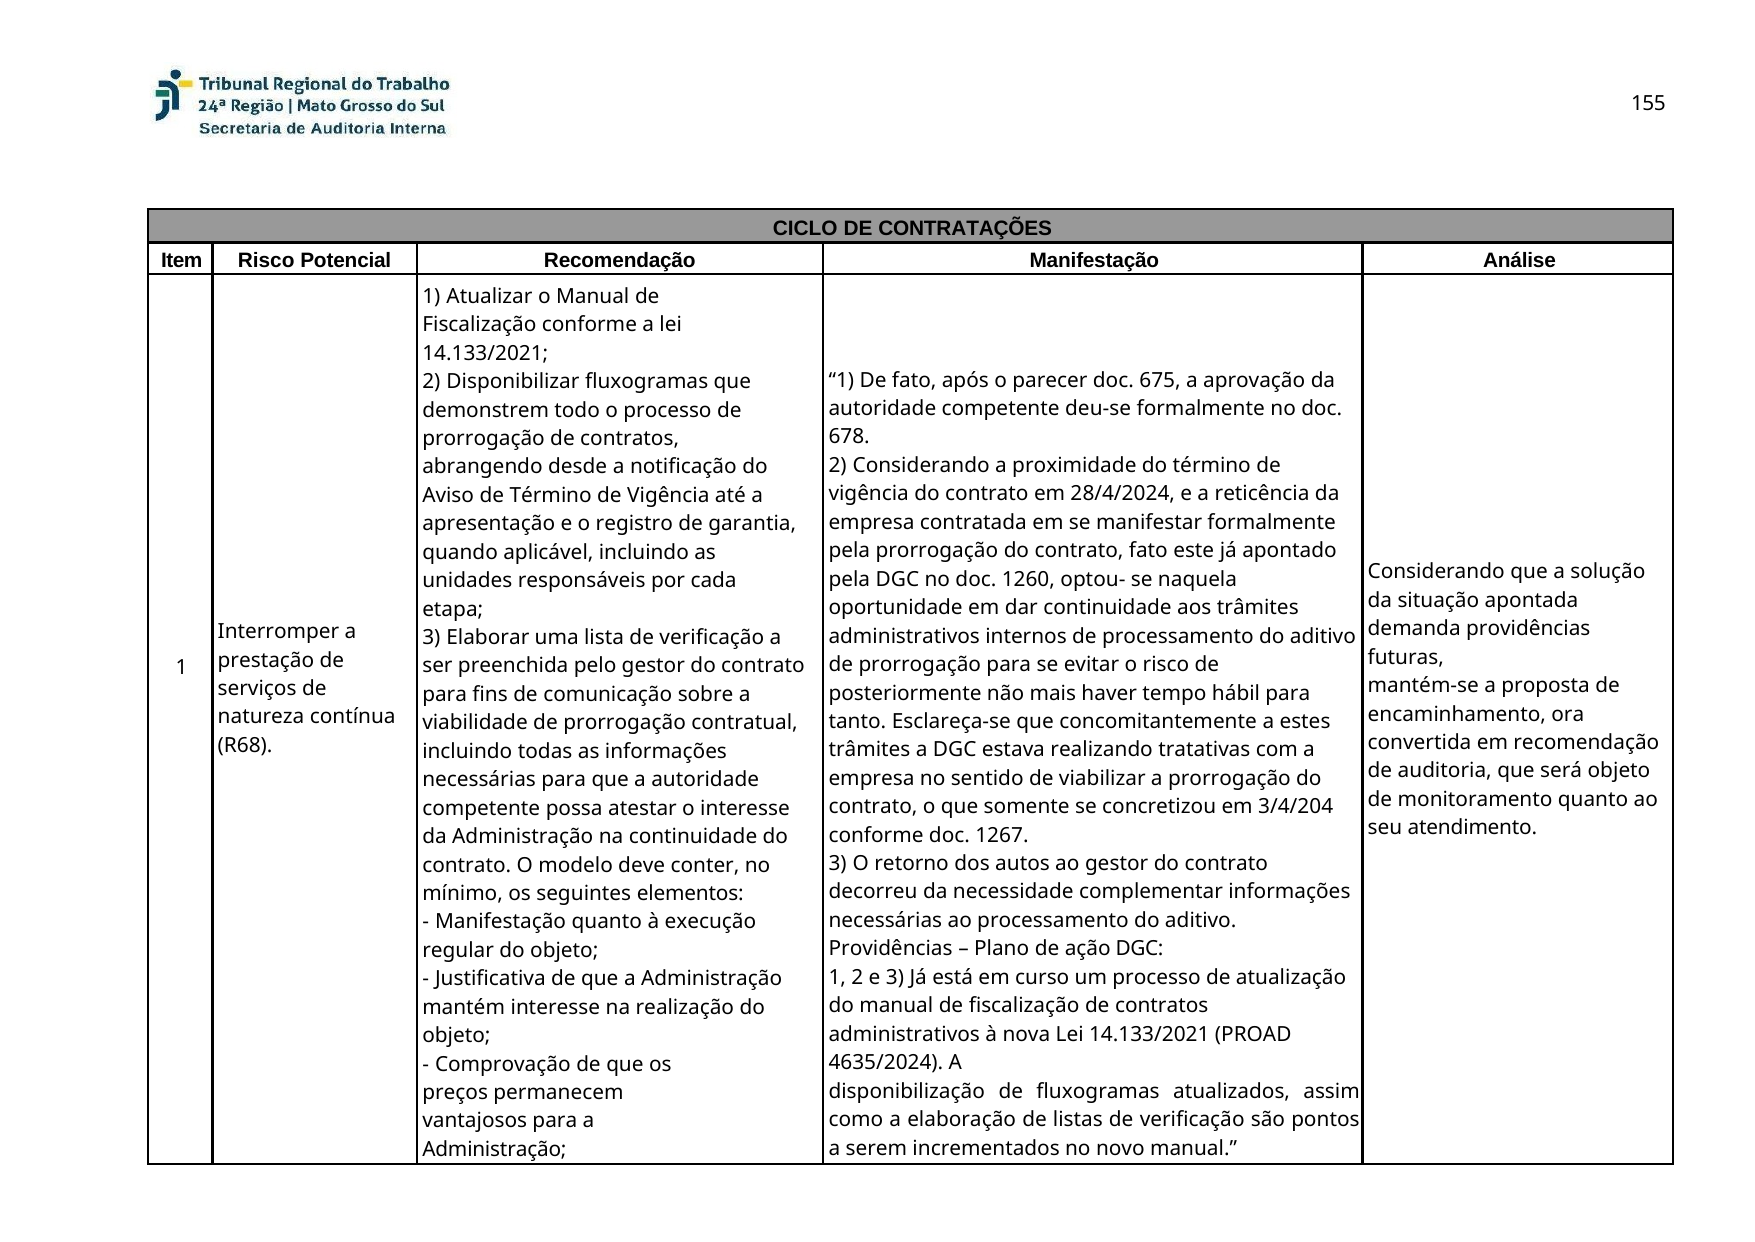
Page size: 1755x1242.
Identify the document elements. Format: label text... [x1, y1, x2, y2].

table_cell Item [149, 244, 211, 273]
table_cell Considerando que a solução da situação apontada demanda providências futuras, mantém-se a proposta de encaminhamento, ora convertida em recomendação de auditoria, que será objeto de monitoramento quanto ao seu atendimento. [1364, 275, 1672, 1162]
table_cell Manifestação [824, 244, 1361, 273]
table_cell Recomendação [418, 244, 822, 273]
table_cell “1) De fato, após o parecer doc. 675, a aprovação da autoridade competente deu-se formalmente no doc. 678. Considerando a proximidade do término de vigência do contrato em 28/4/2024, e a reticência da empresa contratada em se manifestar formalmente pela prorrogação do contrato, fato este já apontado pela DGC no doc. 1260, optou- se naquela oportunidade em dar continuidade aos trâmites administrativos internos de processamento do aditivo de prorrogação para se evitar o risco de posteriormente não mais haver tempo hábil para tanto. Esclareça-se que concomitantemente a estes trâmites a DGC estava realizando tratativas com a empresa no sentido de viabilizar a prorrogação do contrato, o que somente se concretizou em 3/4/204 conforme doc. 1267. O retorno dos autos ao gestor do contrato decorreu da necessidade complementar informações necessárias ao processamento do aditivo. Providências – Plano de ação DGC: 1, 2 e 3) Já está em curso um processo de atualização do manual de fiscalização de contratos administrativos à nova Lei 14.133/2021 (PROAD 4635/2024). A disponibilização de fluxogramas atualizados, assim como a elaboração de listas de verificação são pontos a serem incrementados no novo manual.” [824, 275, 1361, 1162]
table_header CICLO DE CONTRATAÇÕES [149, 210, 1672, 241]
table_cell Interromper a prestação de serviços de natureza contínua (R68). [214, 275, 416, 1162]
table_cell Atualizar o Manual de Fiscalização conforme a lei 14.133/2021; Disponibilizar fluxogramas que demonstrem todo o processo de prorrogação de contratos, abrangendo desde a notificação do Aviso de Término de Vigência até a apresentação e o registro de garantia, quando aplicável, incluindo as unidades responsáveis por cada etapa; Elaborar uma lista de verificação a ser preenchida pelo gestor do contrato para fins de comunicação sobre a viabilidade de prorrogação contratual, incluindo todas as informações necessárias para que a autoridade competente possa atestar o interesse da Administração na continuidade do contrato. O modelo deve conter, no mínimo, os seguintes elementos: Manifestação quanto à execução regular do objeto; Justificativa de que a Administração mantém interesse na realização do objeto; Comprovação de que os preços permanecem vantajosos para a Administração; [418, 275, 822, 1162]
table_cell Risco Potencial [214, 244, 416, 273]
table_cell Análise [1364, 244, 1672, 273]
table_cell 1 [149, 275, 211, 1162]
